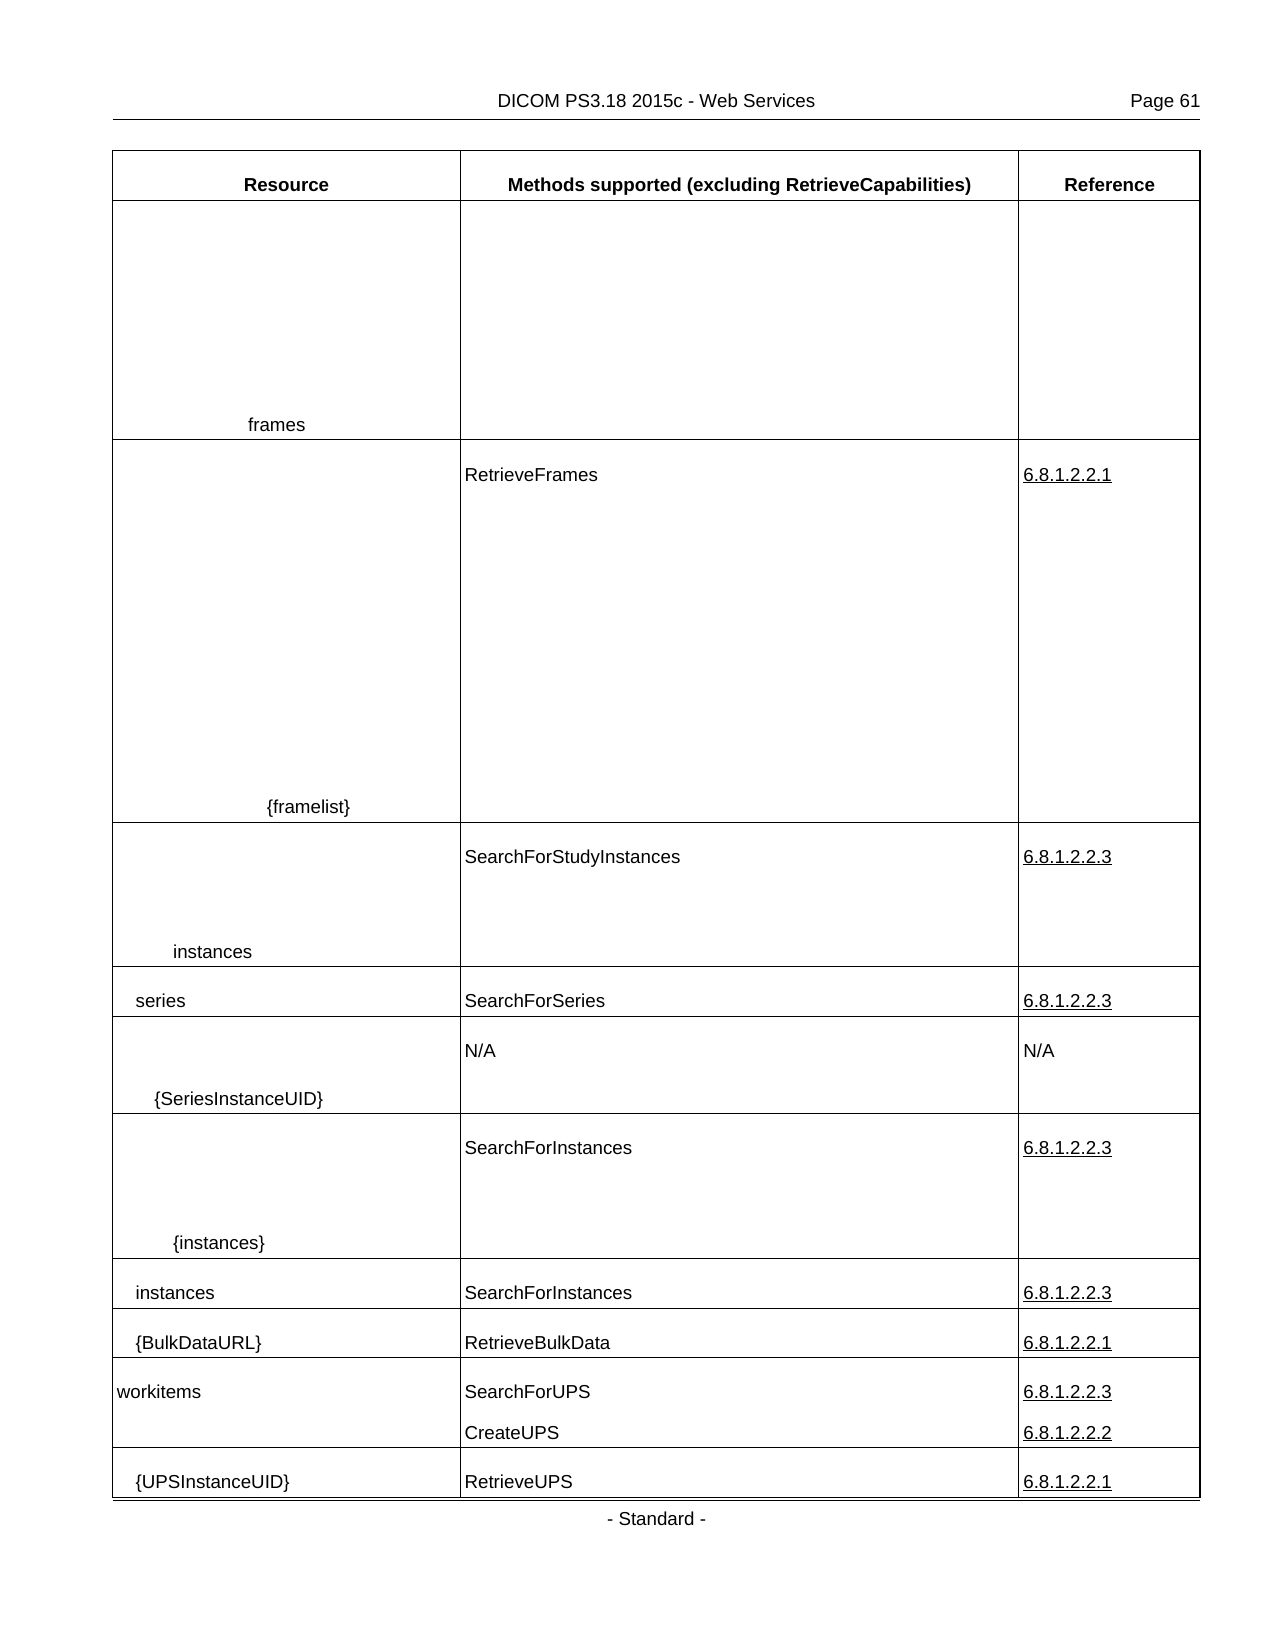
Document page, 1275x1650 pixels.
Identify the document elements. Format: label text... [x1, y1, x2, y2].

table_cell workitems [113, 1358, 460, 1447]
table_cell instances [113, 1259, 460, 1307]
table_header Resource [113, 151, 460, 200]
table_cell N/A [1019, 1017, 1199, 1113]
table_cell SearchForInstances [461, 1114, 1018, 1258]
table_cell {instances} [113, 1114, 460, 1258]
table_header Reference [1019, 151, 1199, 200]
table_cell SearchForStudyInstances [461, 823, 1018, 966]
table_cell 6.8.1.2.2.1 [1019, 1309, 1199, 1357]
table_cell 6.8.1.2.2.3 [1019, 1114, 1199, 1258]
table_cell 6.8.1.2.2.1 [1019, 440, 1199, 822]
table_cell RetrieveBulkData [461, 1309, 1018, 1357]
table_cell 6.8.1.2.2.3 [1019, 967, 1199, 1016]
table_cell {framelist} [113, 440, 460, 822]
table_cell 6.8.1.2.2.3 6.8.1.2.2.2 [1019, 1358, 1199, 1447]
table_cell 6.8.1.2.2.1 [1019, 1448, 1199, 1497]
table_cell RetrieveUPS [461, 1448, 1018, 1497]
table_cell [461, 201, 1018, 439]
table_cell RetrieveFrames [461, 440, 1018, 822]
table_cell SearchForInstances [461, 1259, 1018, 1307]
table_cell instances [113, 823, 460, 966]
table_cell SearchForUPS CreateUPS [461, 1358, 1018, 1447]
table_header Methods supported (excluding RetrieveCapabilities) [461, 151, 1018, 200]
table_cell {UPSInstanceUID} [113, 1448, 460, 1497]
table_cell series [113, 967, 460, 1016]
table_cell 6.8.1.2.2.3 [1019, 1259, 1199, 1307]
table_cell [1019, 201, 1199, 439]
table_cell 6.8.1.2.2.3 [1019, 823, 1199, 966]
table_cell {BulkDataURL} [113, 1309, 460, 1357]
table_cell N/A [461, 1017, 1018, 1113]
table_cell SearchForSeries [461, 967, 1018, 1016]
table_cell frames [113, 201, 460, 439]
table_cell {SeriesInstanceUID} [113, 1017, 460, 1113]
